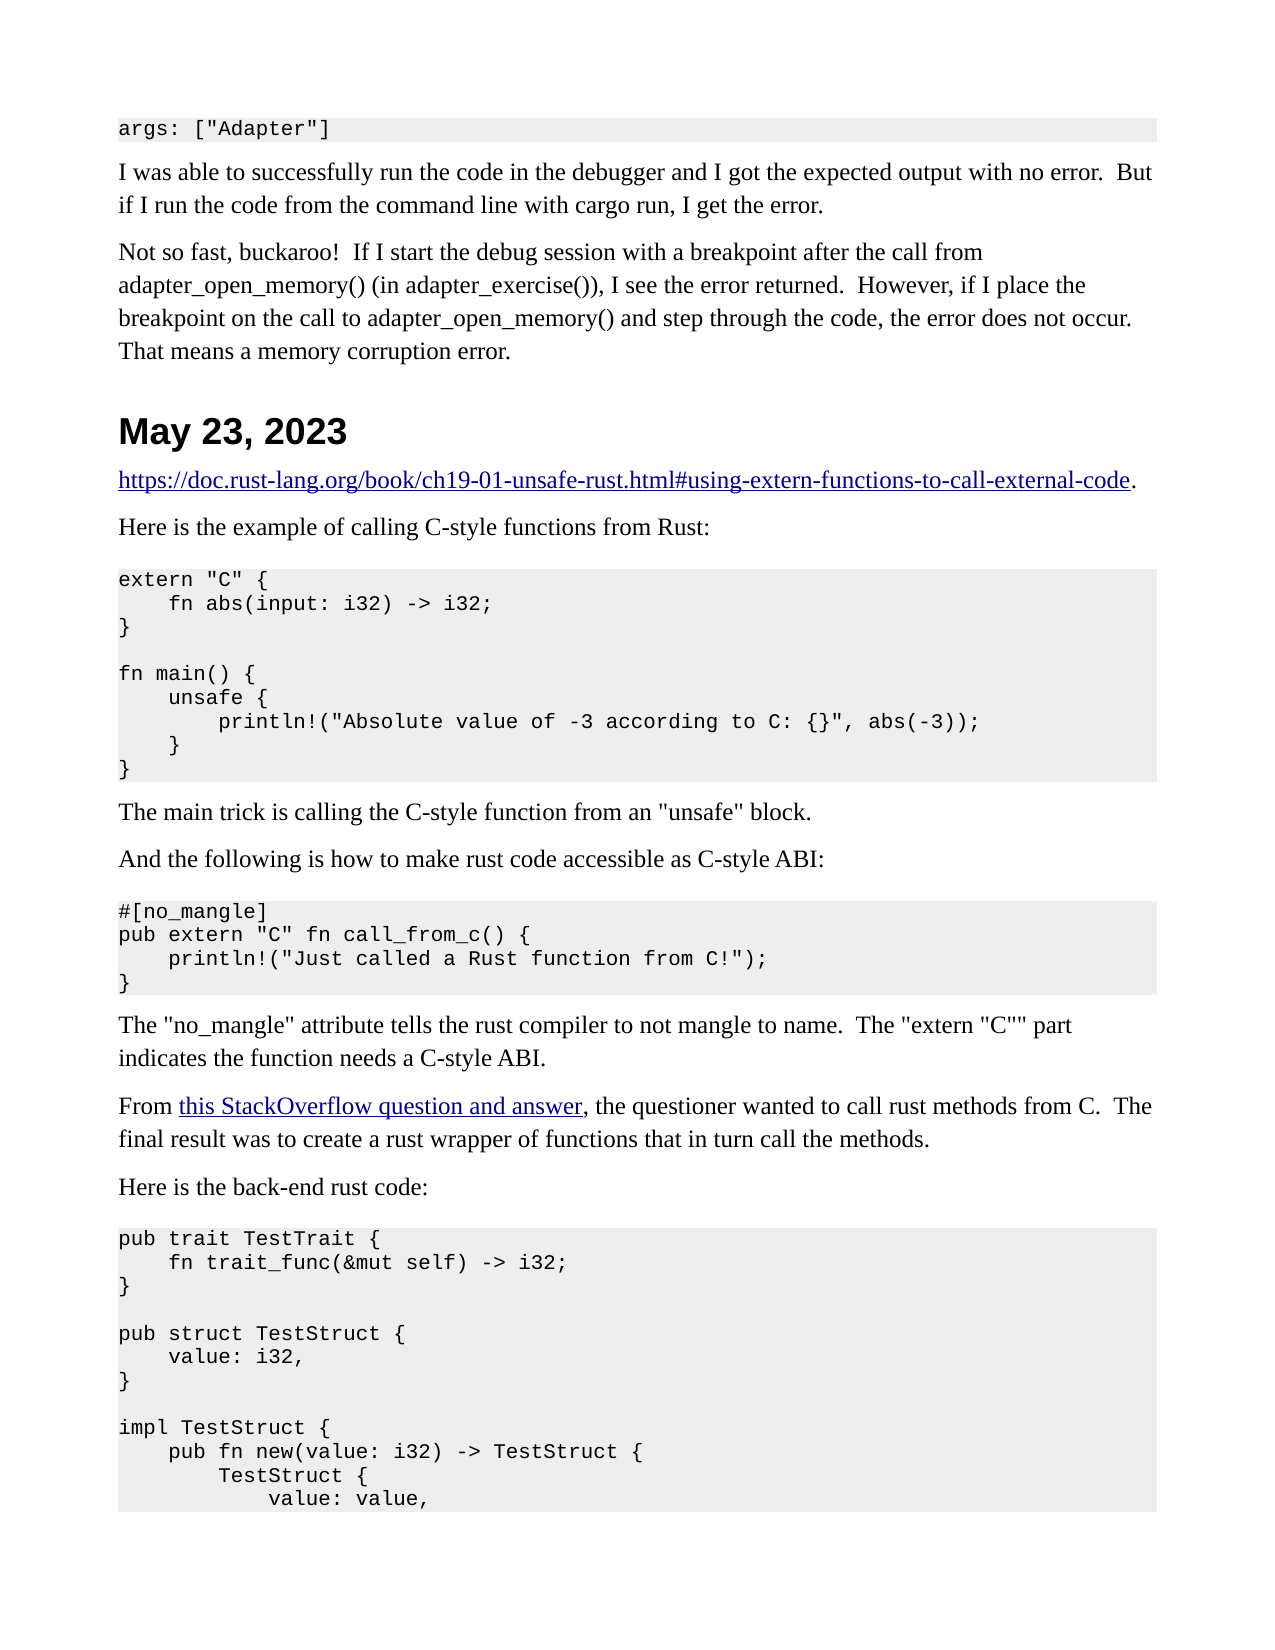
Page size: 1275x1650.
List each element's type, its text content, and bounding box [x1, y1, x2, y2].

text I was able to successfully run the code in the debugger and I got the expected output with no error. But if I run the code from the command line with cargo run, I get the error. [118, 157, 1157, 218]
text From this StackOverflow question and answer, the questioner wanted to call rust methods from C. The final result was to create a rust wrapper of functions that in turn call the methods. [118, 1091, 1157, 1153]
text extern "C" { [118, 569, 1157, 592]
text fn trait_func(&mut self) -> i32; [118, 1252, 1157, 1276]
text } [118, 758, 1157, 782]
text println!("Absolute value of -3 according to C: {}", abs(-3)); [118, 711, 1157, 734]
text value: value, [118, 1488, 1157, 1512]
text impl TestStruct { [118, 1417, 1157, 1441]
text } [118, 616, 1157, 640]
text println!("Just called a Rust function from C!"); [118, 948, 1157, 972]
text unsafe { [118, 687, 1157, 711]
text } [118, 1370, 1157, 1394]
text fn main() { [118, 663, 1157, 687]
text TestStruct { [118, 1465, 1157, 1488]
text } [118, 1276, 1157, 1299]
subtitle May 23, 2023 [118, 409, 1157, 452]
text } [118, 734, 1157, 758]
text args: ["Adapter"] [118, 118, 1157, 142]
text value: i32, [118, 1346, 1157, 1370]
text pub trait TestTrait { [118, 1228, 1157, 1252]
text } [118, 972, 1157, 995]
text Here is the example of calling C-style functions from Rust: [118, 512, 1157, 541]
text pub extern "C" fn call_from_c() { [118, 924, 1157, 948]
text The "no_mangle" attribute tells the rust compiler to not mangle to name. The "extern "C"" part indicates the function needs a C-style ABI. [118, 1010, 1157, 1072]
text Here is the back-end rust code: [118, 1172, 1157, 1200]
text https://doc.rust-lang.org/book/ch19-01-unsafe-rust.html#using-extern-functions-to-call-external-code. [118, 465, 1157, 493]
text pub fn new(value: i32) -> TestStruct { [118, 1441, 1157, 1465]
text #[no_mangle] [118, 901, 1157, 924]
text fn abs(input: i32) -> i32; [118, 592, 1157, 616]
text The main trick is calling the C-style function from an "unsafe" block. [118, 797, 1157, 825]
text pub struct TestStruct { [118, 1323, 1157, 1346]
text And the following is how to make rust code accessible as C-style ABI: [118, 844, 1157, 873]
text Not so fast, buckaroo! If I start the debug session with a breakpoint after the call from adapter_open_memory() (in adapter_exercise()), I see the error returned. However, if I place the breakpoint on the call to adapter_open_memory() and step through the code, the error does not occur. That means a memory corruption error. [118, 237, 1157, 365]
